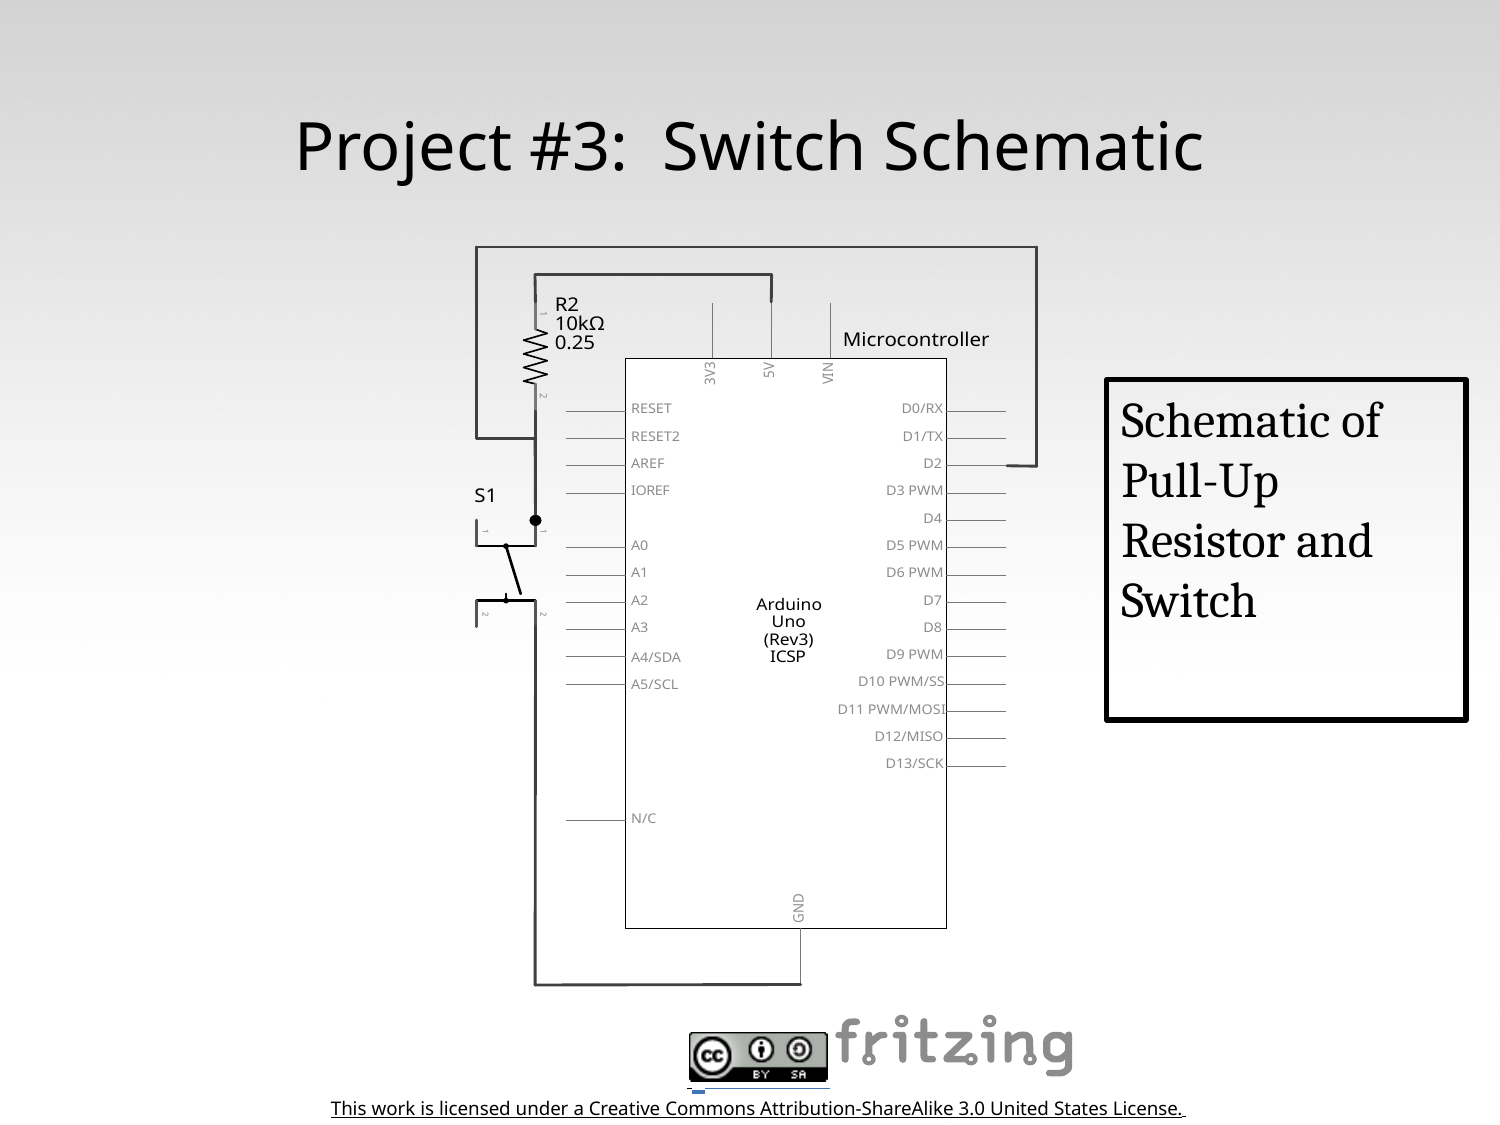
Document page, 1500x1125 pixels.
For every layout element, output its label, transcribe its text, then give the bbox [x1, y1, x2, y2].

picture [0, 0, 1500, 1125]
list Schematic of Pull-Up Resistor and Switch [1106, 379, 1466, 721]
title Project #3: Switch Schematic [112, 50, 1388, 238]
